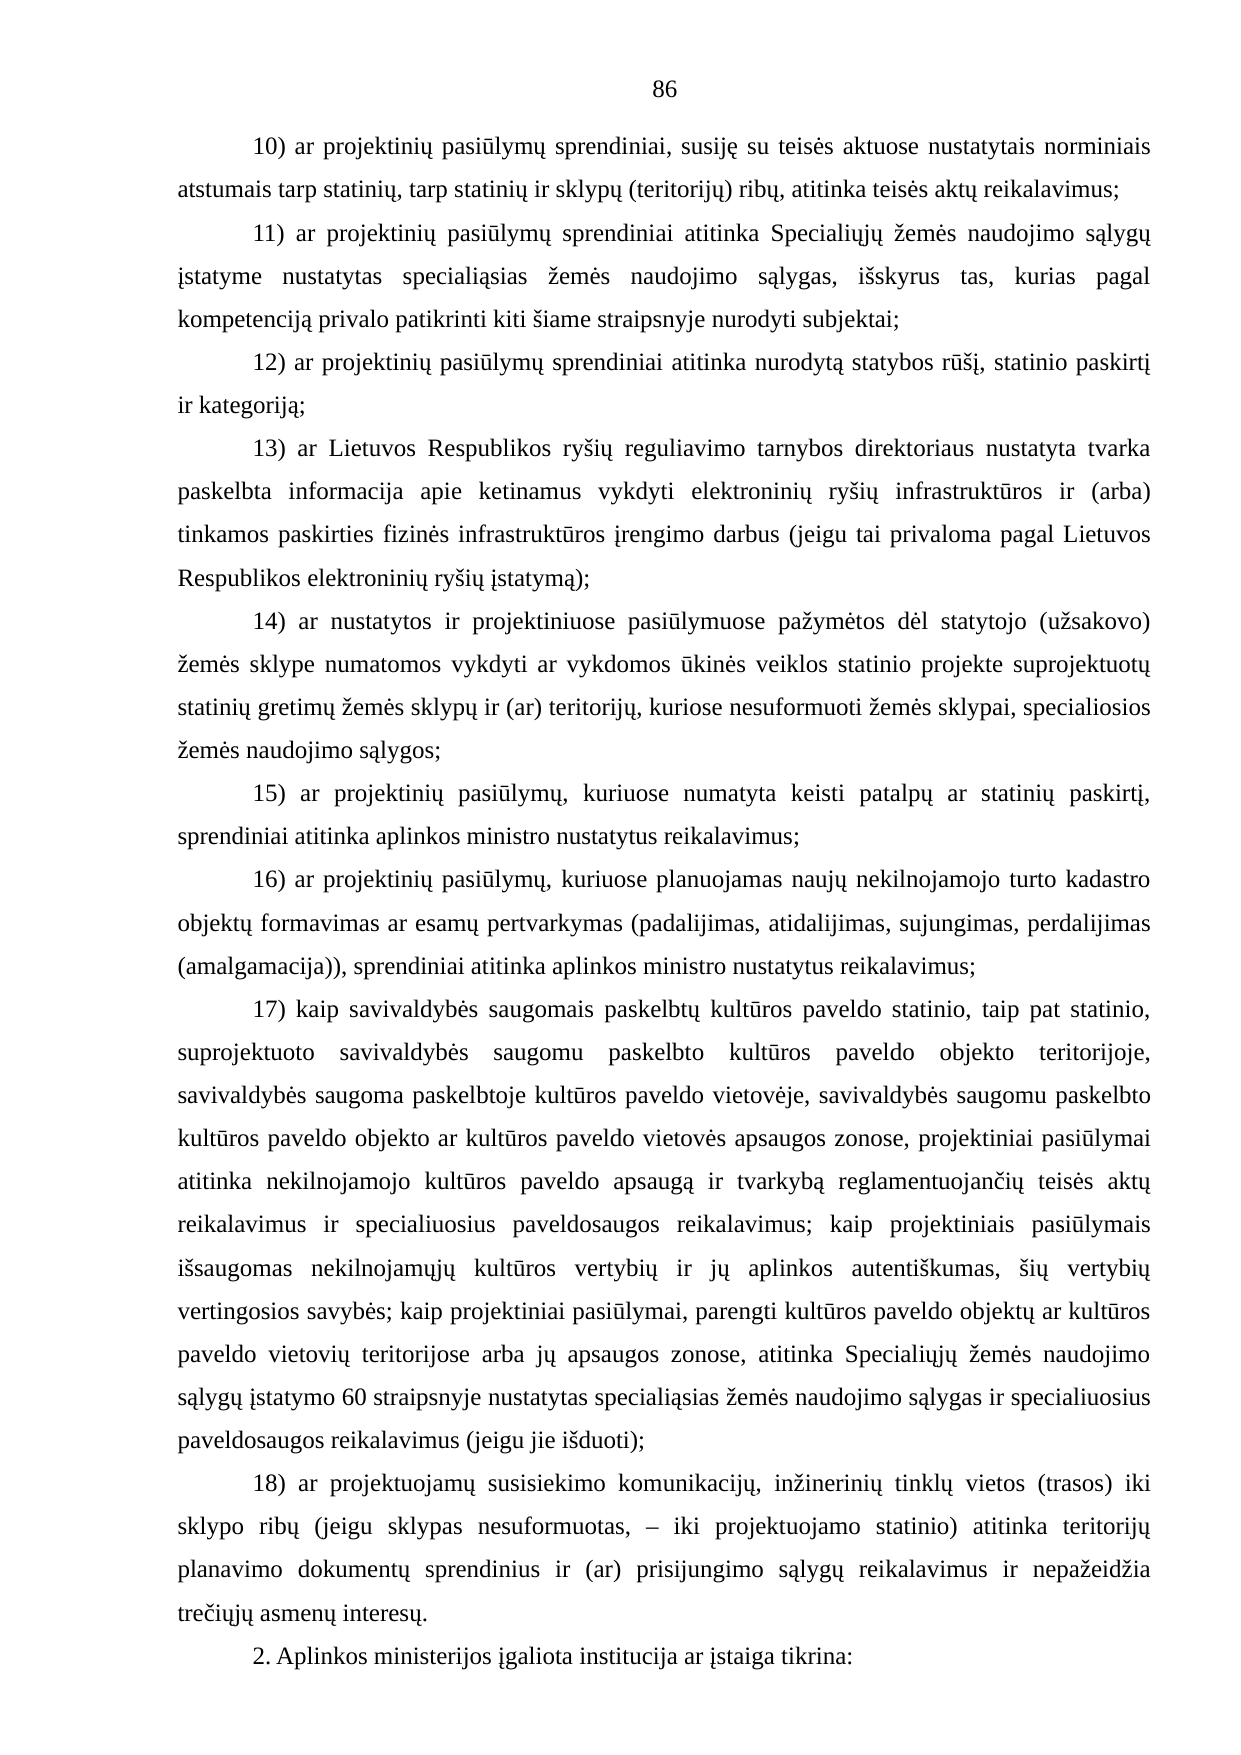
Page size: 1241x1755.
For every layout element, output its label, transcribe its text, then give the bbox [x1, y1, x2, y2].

text 15) ar projektinių pasiūlymų, kuriuose numatyta keisti patalpų ar statinių paskirtį, sprendiniai atitinka aplinkos ministro nustatytus reikalavimus; [177, 778, 1152, 850]
text 18) ar projektuojamų susisiekimo komunikacijų, inžinerinių tinklų vietos (trasos) iki sklypo ribų (jeigu sklypas nesuformuotas, – iki projektuojamo statinio) atitinka teritorijų planavimo dokumentų sprendinius ir (ar) prisijungimo sąlygų reikalavimus ir nepažeidžia trečiųjų asmenų interesų. [177, 1468, 1152, 1626]
text 2. Aplinkos ministerijos įgaliota institucija ar įstaiga tikrina: [177, 1641, 1152, 1669]
text 13) ar Lietuvos Respublikos ryšių reguliavimo tarnybos direktoriaus nustatyta tvarka paskelbta informacija apie ketinamus vykdyti elektroninių ryšių infrastruktūros ir (arba) tinkamos paskirties fizinės infrastruktūros įrengimo darbus (jeigu tai privaloma pagal Lietuvos Respublikos elektroninių ryšių įstatymą); [177, 433, 1152, 591]
text 16) ar projektinių pasiūlymų, kuriuose planuojamas naujų nekilnojamojo turto kadastro objektų formavimas ar esamų pertvarkymas (padalijimas, atidalijimas, sujungimas, perdalijimas (amalgamacija)), sprendiniai atitinka aplinkos ministro nustatytus reikalavimus; [177, 864, 1152, 979]
text 17) kaip savivaldybės saugomais paskelbtų kultūros paveldo statinio, taip pat statinio, suprojektuoto savivaldybės saugomu paskelbto kultūros paveldo objekto teritorijoje, savivaldybės saugoma paskelbtoje kultūros paveldo vietovėje, savivaldybės saugomu paskelbto kultūros paveldo objekto ar kultūros paveldo vietovės apsaugos zonose, projektiniai pasiūlymai atitinka nekilnojamojo kultūros paveldo apsaugą ir tvarkybą reglamentuojančių teisės aktų reikalavimus ir specialiuosius paveldosaugos reikalavimus; kaip projektiniais pasiūlymais išsaugomas nekilnojamųjų kultūros vertybių ir jų aplinkos autentiškumas, šių vertybių vertingosios savybės; kaip projektiniai pasiūlymai, parengti kultūros paveldo objektų ar kultūros paveldo vietovių teritorijose arba jų apsaugos zonose, atitinka Specialiųjų žemės naudojimo sąlygų įstatymo 60 straipsnyje nustatytas specialiąsias žemės naudojimo sąlygas ir specialiuosius paveldosaugos reikalavimus (jeigu jie išduoti); [177, 994, 1152, 1454]
text 14) ar nustatytos ir projektiniuose pasiūlymuose pažymėtos dėl statytojo (užsakovo) žemės sklype numatomos vykdyti ar vykdomos ūkinės veiklos statinio projekte suprojektuotų statinių gretimų žemės sklypų ir (ar) teritorijų, kuriose nesuformuoti žemės sklypai, specialiosios žemės naudojimo sąlygos; [177, 606, 1152, 764]
text 12) ar projektinių pasiūlymų sprendiniai atitinka nurodytą statybos rūšį, statinio paskirtį ir kategoriją; [177, 347, 1152, 419]
text 10) ar projektinių pasiūlymų sprendiniai, susiję su teisės aktuose nustatytais norminiais atstumais tarp statinių, tarp statinių ir sklypų (teritorijų) ribų, atitinka teisės aktų reikalavimus; [177, 131, 1152, 203]
text 11) ar projektinių pasiūlymų sprendiniai atitinka Specialiųjų žemės naudojimo sąlygų įstatyme nustatytas specialiąsias žemės naudojimo sąlygas, išskyrus tas, kurias pagal kompetenciją privalo patikrinti kiti šiame straipsnyje nurodyti subjektai; [177, 218, 1152, 333]
